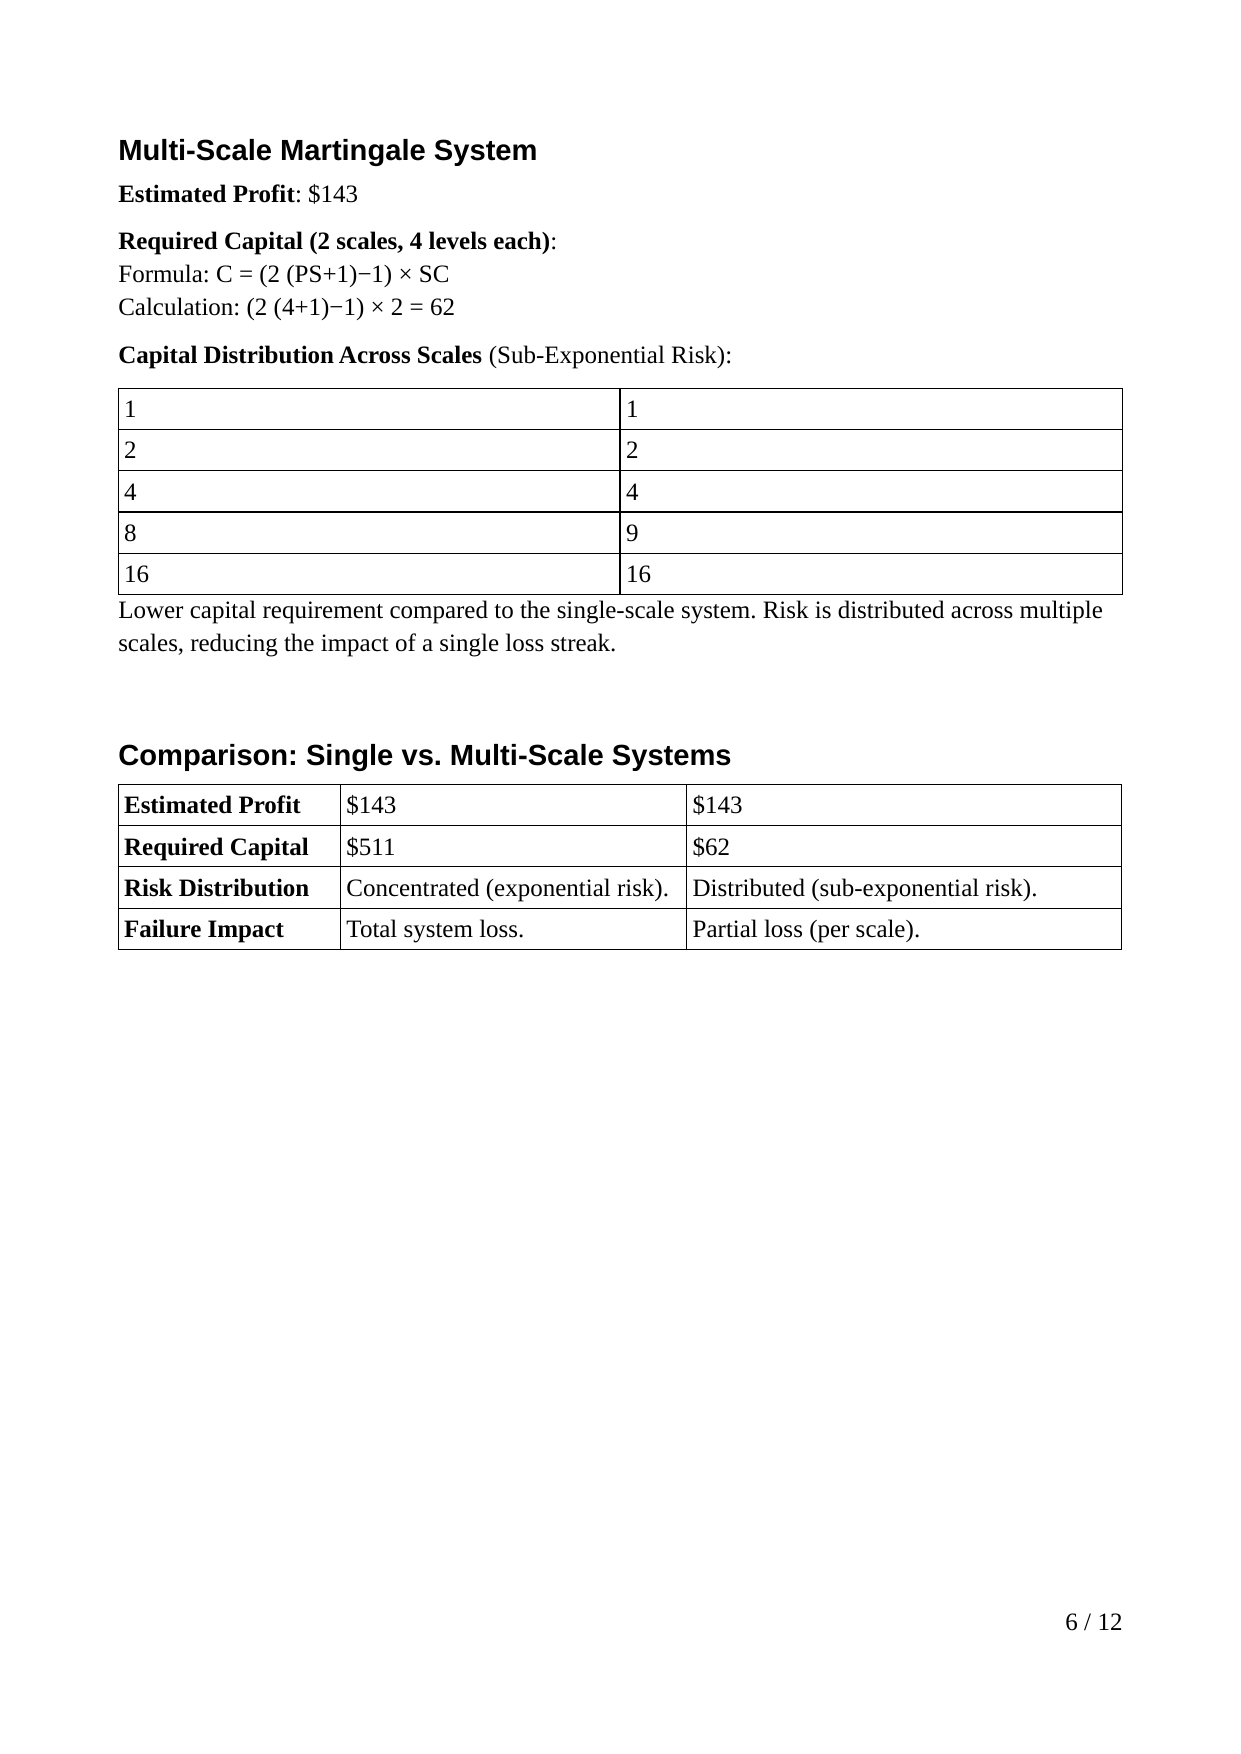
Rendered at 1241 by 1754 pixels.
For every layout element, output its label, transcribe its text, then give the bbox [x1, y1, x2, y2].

text Estimated Profit: $143 [118, 179, 1122, 207]
table_cell Risk Distribution [119, 867, 340, 907]
table_cell Failure Impact [119, 909, 340, 949]
subtitle Multi-Scale Martingale System [118, 133, 1122, 166]
table_cell Required Capital [119, 826, 340, 866]
table_cell 16 [621, 554, 1122, 594]
table_cell 2 [119, 430, 619, 470]
table_cell 2 [621, 430, 1122, 470]
table_cell $511 [341, 826, 686, 866]
subtitle Comparison: Single vs. Multi-Scale Systems [118, 738, 1122, 771]
table_cell Partial loss (per scale). [687, 909, 1121, 949]
table_header $143 [341, 785, 686, 825]
text Required Capital (2 scales, 4 levels each): Formula: C = (2 (PS+1)−1) × SC Calculation: (2 (4+1)−1) × 2 = 62 [118, 226, 1122, 321]
text Lower capital requirement compared to the single-scale system. Risk is distributed across multiple scales, reducing the impact of a single loss streak. [118, 595, 1122, 657]
table_cell 4 [621, 471, 1122, 511]
table_header $143 [687, 785, 1121, 825]
table_cell Distributed (sub-exponential risk). [687, 867, 1121, 907]
table_cell 16 [119, 554, 619, 594]
table_cell $62 [687, 826, 1121, 866]
table_header 1 [621, 389, 1122, 429]
table_cell Total system loss. [341, 909, 686, 949]
table_header Estimated Profit [119, 785, 340, 825]
text Capital Distribution Across Scales (Sub-Exponential Risk): [118, 340, 1122, 369]
table_cell 9 [621, 513, 1122, 553]
table_header 1 [119, 389, 619, 429]
table_cell 4 [119, 471, 619, 511]
table_cell 8 [119, 513, 619, 553]
table_cell Concentrated (exponential risk). [341, 867, 686, 907]
